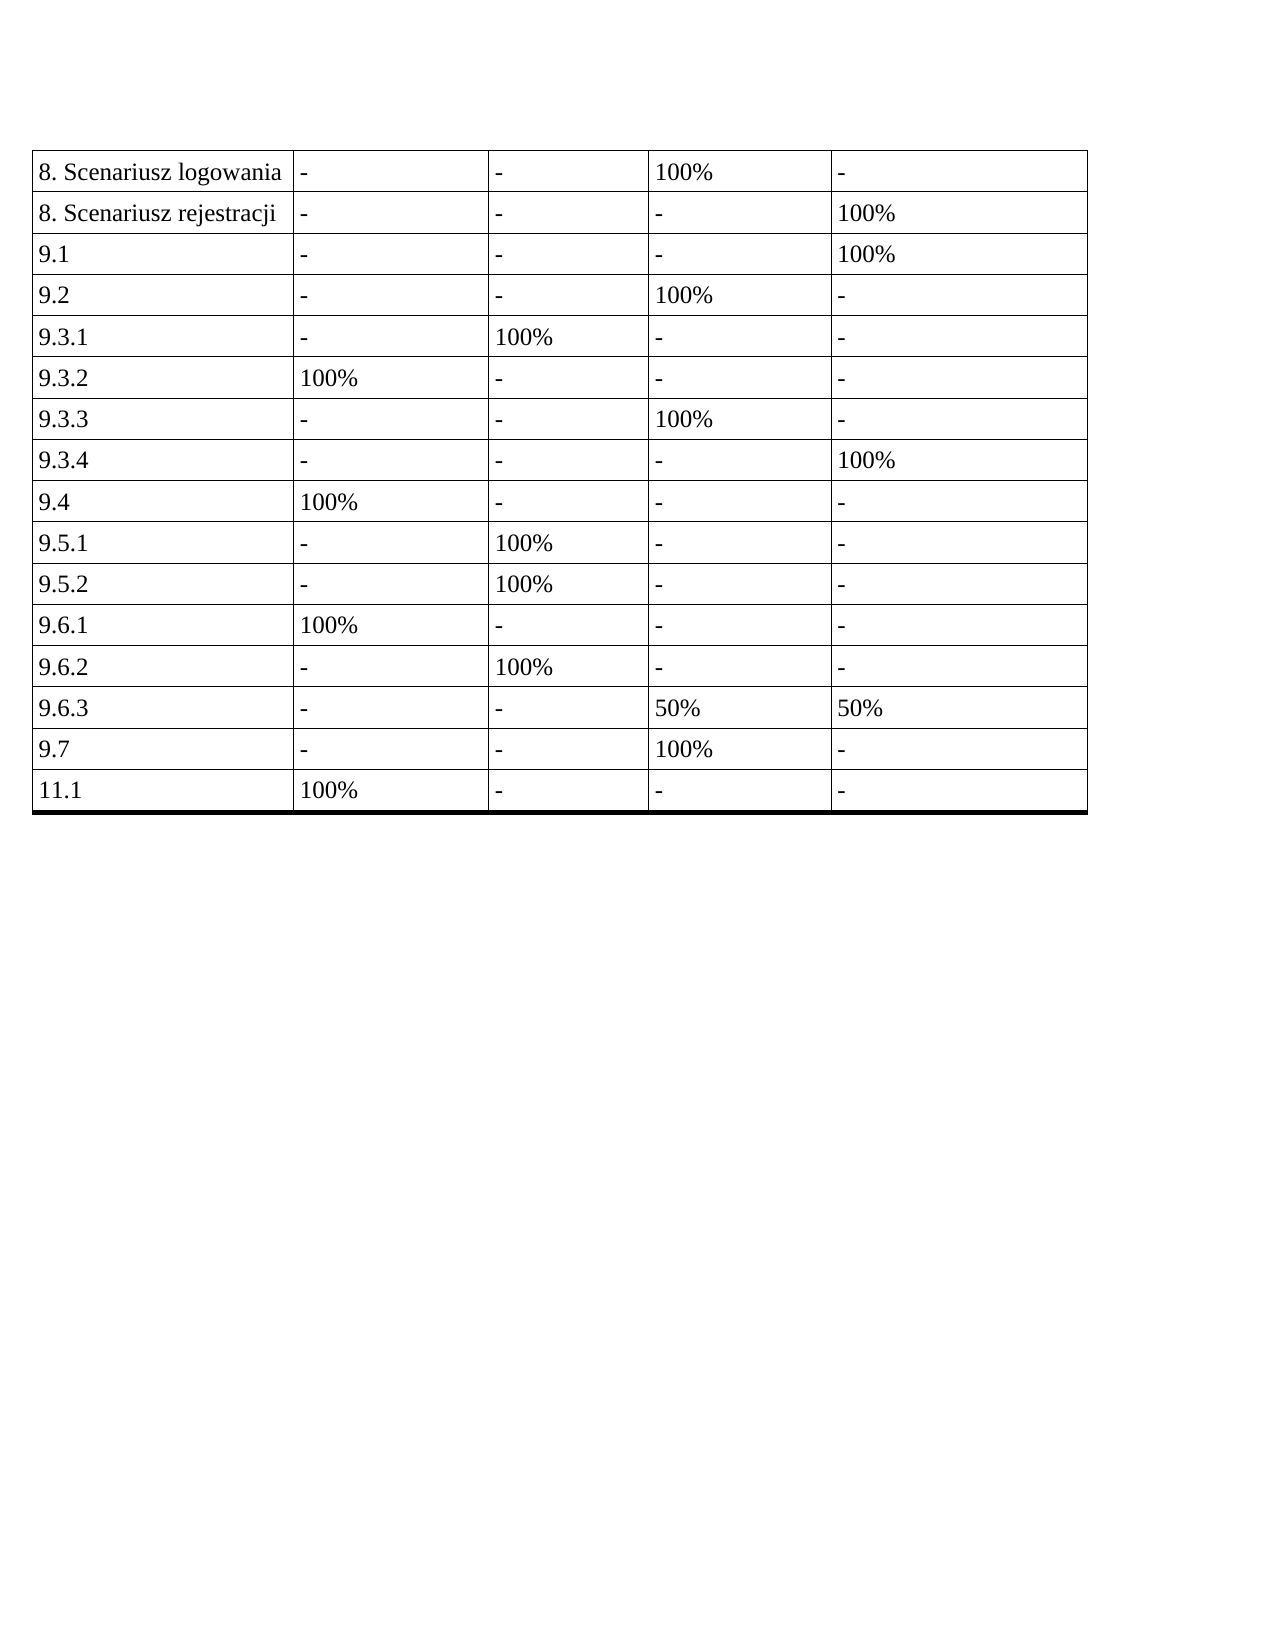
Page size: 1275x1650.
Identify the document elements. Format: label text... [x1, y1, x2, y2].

table_cell - [489, 192, 648, 232]
table_cell 9.3.1 [33, 316, 293, 356]
table_cell - [294, 234, 488, 274]
table_cell 100% [489, 522, 648, 562]
table_cell - [489, 729, 648, 769]
table_cell - [489, 399, 648, 439]
table_cell 100% [489, 564, 648, 604]
table_cell 9.2 [33, 275, 293, 315]
table_cell - [832, 605, 1087, 645]
table_cell - [489, 770, 648, 810]
table_cell - [294, 399, 488, 439]
table_cell - [649, 522, 831, 562]
table_cell - [832, 316, 1087, 356]
table_cell - [649, 564, 831, 604]
table_cell - [832, 151, 1087, 191]
table_cell - [649, 440, 831, 480]
table_cell - [832, 564, 1087, 604]
table_cell 100% [832, 192, 1087, 232]
table_cell - [294, 646, 488, 686]
table_cell 9.6.2 [33, 646, 293, 686]
table_cell 9.3.4 [33, 440, 293, 480]
table_cell 50% [649, 687, 831, 727]
table_cell - [832, 357, 1087, 397]
table_cell 9.1 [33, 234, 293, 274]
table_cell - [832, 729, 1087, 769]
table_cell 100% [832, 440, 1087, 480]
table_cell - [294, 729, 488, 769]
table_cell 100% [294, 605, 488, 645]
table_cell 8. Scenariusz logowania [33, 151, 293, 191]
table_cell 100% [489, 316, 648, 356]
table_cell - [294, 440, 488, 480]
table_cell - [649, 192, 831, 232]
table_cell - [294, 687, 488, 727]
table_cell - [489, 151, 648, 191]
table_cell 9.6.1 [33, 605, 293, 645]
table_cell 9.3.2 [33, 357, 293, 397]
table_cell 100% [294, 357, 488, 397]
table_cell 100% [294, 770, 488, 810]
table_cell 50% [832, 687, 1087, 727]
table_cell 9.6.3 [33, 687, 293, 727]
table_cell 100% [649, 399, 831, 439]
table_cell - [649, 234, 831, 274]
table_cell 100% [649, 275, 831, 315]
table_cell - [832, 481, 1087, 521]
table_cell 9.5.1 [33, 522, 293, 562]
table_cell - [489, 234, 648, 274]
table_cell 100% [649, 729, 831, 769]
table_cell - [294, 522, 488, 562]
table_cell 100% [832, 234, 1087, 274]
table_cell - [649, 646, 831, 686]
table_cell - [489, 481, 648, 521]
table_cell - [294, 151, 488, 191]
table_cell - [649, 481, 831, 521]
table_cell 100% [294, 481, 488, 521]
table_cell 9.7 [33, 729, 293, 769]
table_cell - [649, 316, 831, 356]
table_cell - [649, 605, 831, 645]
table_cell - [832, 646, 1087, 686]
table_cell - [489, 605, 648, 645]
table_cell 8. Scenariusz rejestracji [33, 192, 293, 232]
table_cell - [489, 687, 648, 727]
table_cell - [489, 357, 648, 397]
table_cell - [489, 275, 648, 315]
table_cell - [649, 770, 831, 810]
table_cell - [294, 192, 488, 232]
table_cell - [649, 357, 831, 397]
table_cell - [832, 522, 1087, 562]
table_cell - [294, 275, 488, 315]
table_cell 9.4 [33, 481, 293, 521]
table_cell - [832, 275, 1087, 315]
table_cell 9.5.2 [33, 564, 293, 604]
table_cell 9.3.3 [33, 399, 293, 439]
table_cell - [832, 399, 1087, 439]
table_cell - [832, 770, 1087, 810]
table_cell 100% [649, 151, 831, 191]
table_cell - [294, 316, 488, 356]
table_cell - [489, 440, 648, 480]
table_cell 100% [489, 646, 648, 686]
table_cell - [294, 564, 488, 604]
table_cell 11.1 [33, 770, 293, 810]
